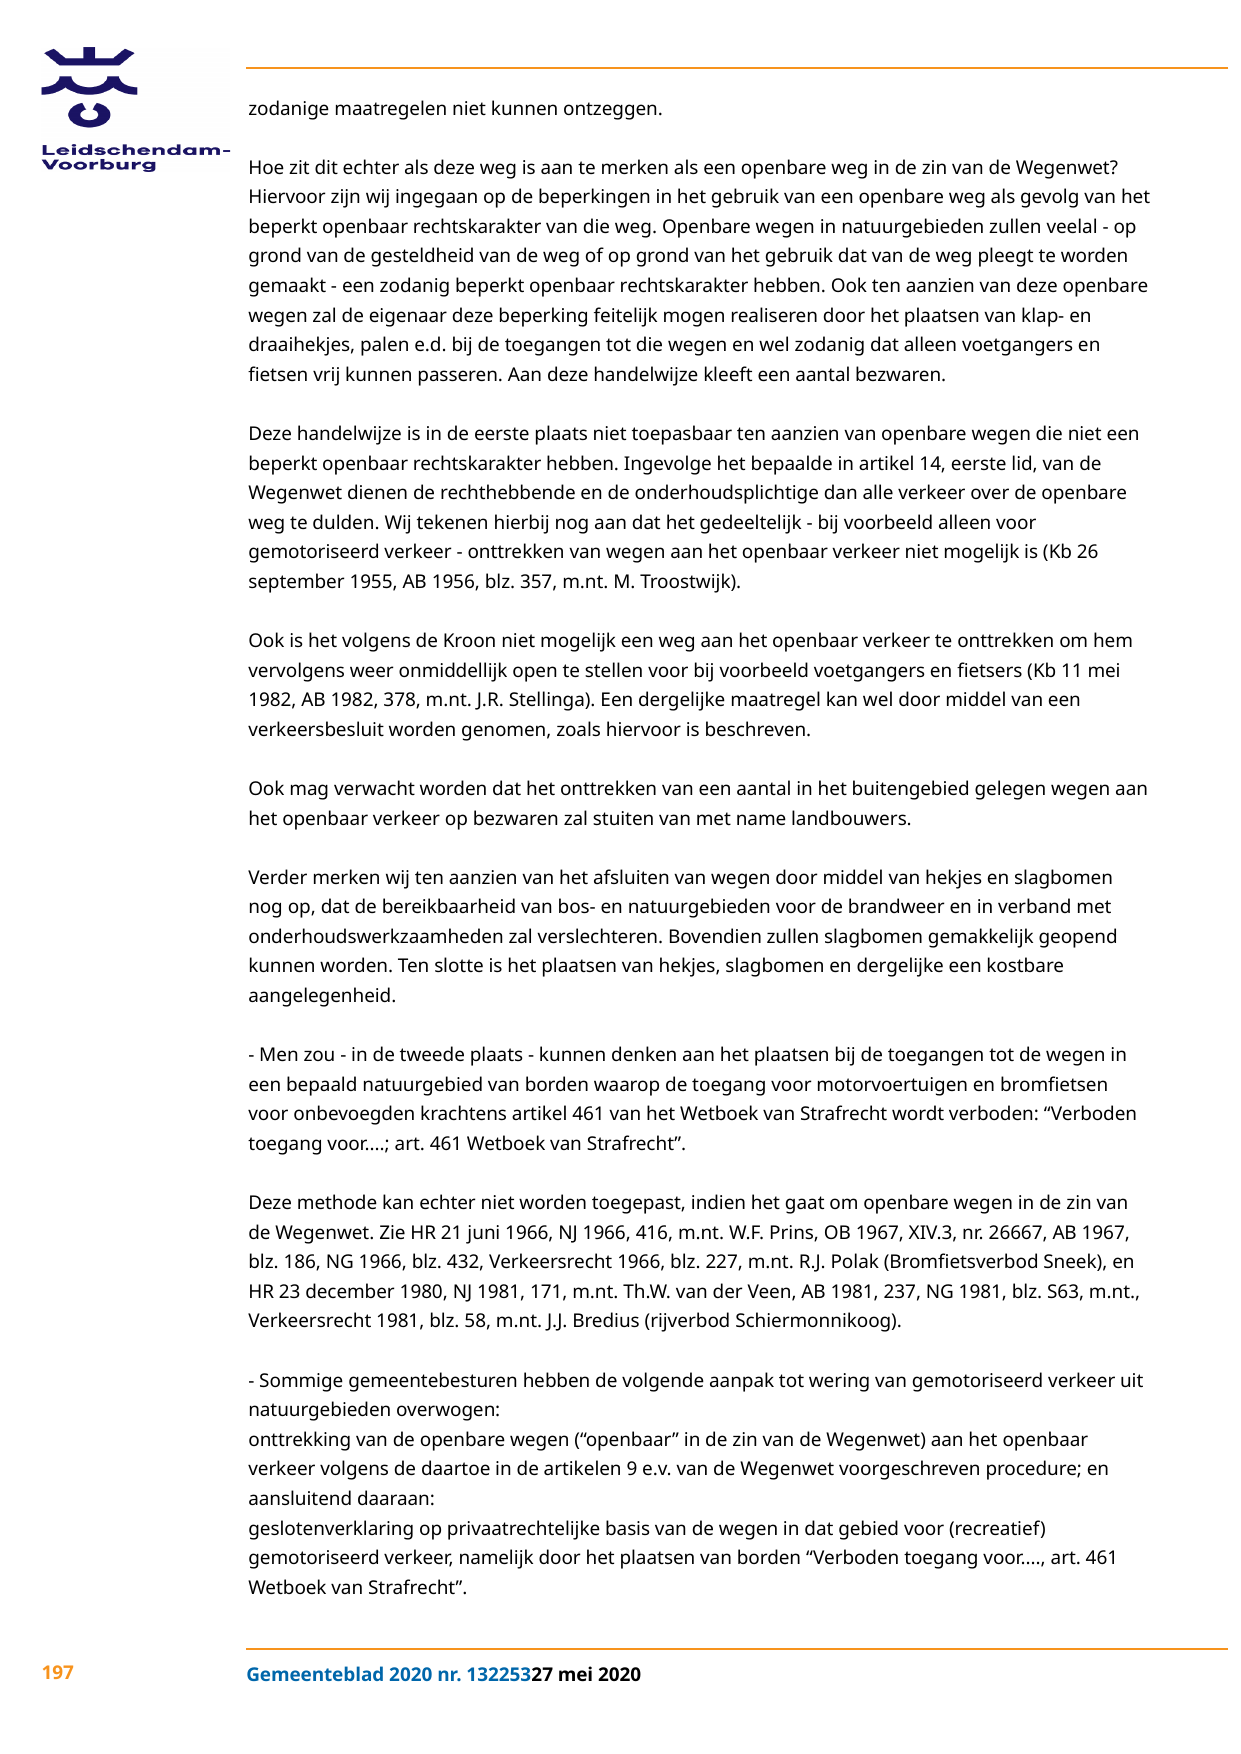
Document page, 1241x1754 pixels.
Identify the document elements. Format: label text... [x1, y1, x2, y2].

text geslotenverklaring op privaatrechtelijke basis van de wegen in dat gebied voor (recreatief) gemotoriseerd verkeer, namelijk door het plaatsen van borden “Verboden toegang voor...., art. 461 Wetboek van Strafrecht”. [248, 1515, 1152, 1600]
text Ook mag verwacht worden dat het onttrekken van een aantal in het buitengebied gelegen wegen aan het openbaar verkeer op bezwaren zal stuiten van met name landbouwers. [248, 775, 1152, 831]
text Deze methode kan echter niet worden toegepast, indien het gaat om openbare wegen in de zin van de Wegenwet. Zie HR 21 juni 1966, NJ 1966, 416, m.nt. W.F. Prins, OB 1967, XIV.3, nr. 26667, AB 1967, blz. 186, NG 1966, blz. 432, Verkeersrecht 1966, blz. 227, m.nt. R.J. Polak (Bromfietsverbod Sneek), en HR 23 december 1980, NJ 1981, 171, m.nt. Th.W. van der Veen, AB 1981, 237, NG 1981, blz. S63, m.nt., Verkeersrecht 1981, blz. 58, m.nt. J.J. Bredius (rijverbod Schiermonnikoog). [248, 1189, 1152, 1333]
text Verder merken wij ten aanzien van het afsluiten van wegen door middel van hekjes en slagbomen nog op, dat de bereikbaarheid van bos- en natuurgebieden voor de brandweer en in verband met onderhoudswerkzaamheden zal verslechteren. Bovendien zullen slagbomen gemakkelijk geopend kunnen worden. Ten slotte is het plaatsen van hekjes, slagbomen en dergelijke een kostbare aangelegenheid. [248, 864, 1152, 1008]
text onttrekking van de openbare wegen (“openbaar” in de zin van de Wegenwet) aan het openbaar verkeer volgens de daartoe in de artikelen 9 e.v. van de Wegenwet voorgeschreven procedure; en aansluitend daaraan: [248, 1426, 1152, 1511]
text zodanige maatregelen niet kunnen ontzeggen. [248, 95, 1152, 121]
text - Sommige gemeentebesturen hebben de volgende aanpak tot wering van gemotoriseerd verkeer uit natuurgebieden overwogen: [248, 1367, 1152, 1422]
picture [41, 47, 231, 172]
text Hoe zit dit echter als deze weg is aan te merken als een openbare weg in de zin van de Wegenwet? Hiervoor zijn wij ingegaan op de beperkingen in het gebruik van een openbare weg als gevolg van het beperkt openbaar rechtskarakter van die weg. Openbare wegen in natuurgebieden zullen veelal - op grond van de gesteldheid van de weg of op grond van het gebruik dat van de weg pleegt te worden gemaakt - een zodanig beperkt openbaar rechtskarakter hebben. Ook ten aanzien van deze openbare wegen zal de eigenaar deze beperking feitelijk mogen realiseren door het plaatsen van klap- en draaihekjes, palen e.d. bij de toegangen tot die wegen en wel zodanig dat alleen voetgangers en fietsen vrij kunnen passeren. Aan deze handelwijze kleeft een aantal bezwaren. [248, 154, 1152, 387]
text Ook is het volgens de Kroon niet mogelijk een weg aan het openbaar verkeer te onttrekken om hem vervolgens weer onmiddellijk open te stellen voor bij voorbeeld voetgangers en fietsers (Kb 11 mei 1982, AB 1982, 378, m.nt. J.R. Stellinga). Een dergelijke maatregel kan wel door middel van een verkeersbesluit worden genomen, zoals hiervoor is beschreven. [248, 627, 1152, 742]
text - Men zou - in de tweede plaats - kunnen denken aan het plaatsen bij de toegangen tot de wegen in een bepaald natuurgebied van borden waarop de toegang voor motorvoertuigen en bromfietsen voor onbevoegden krachtens artikel 461 van het Wetboek van Strafrecht wordt verboden: “Verboden toegang voor....; art. 461 Wetboek van Strafrecht”. [248, 1041, 1152, 1156]
text Deze handelwijze is in de eerste plaats niet toepasbaar ten aanzien van openbare wegen die niet een beperkt openbaar rechtskarakter hebben. Ingevolge het bepaalde in artikel 14, eerste lid, van de Wegenwet dienen de rechthebbende en de onderhoudsplichtige dan alle verkeer over de openbare weg te dulden. Wij tekenen hierbij nog aan dat het gedeeltelijk - bij voorbeeld alleen voor gemotoriseerd verkeer - onttrekken van wegen aan het openbaar verkeer niet mogelijk is (Kb 26 september 1955, AB 1956, blz. 357, m.nt. M. Troostwijk). [248, 420, 1152, 594]
